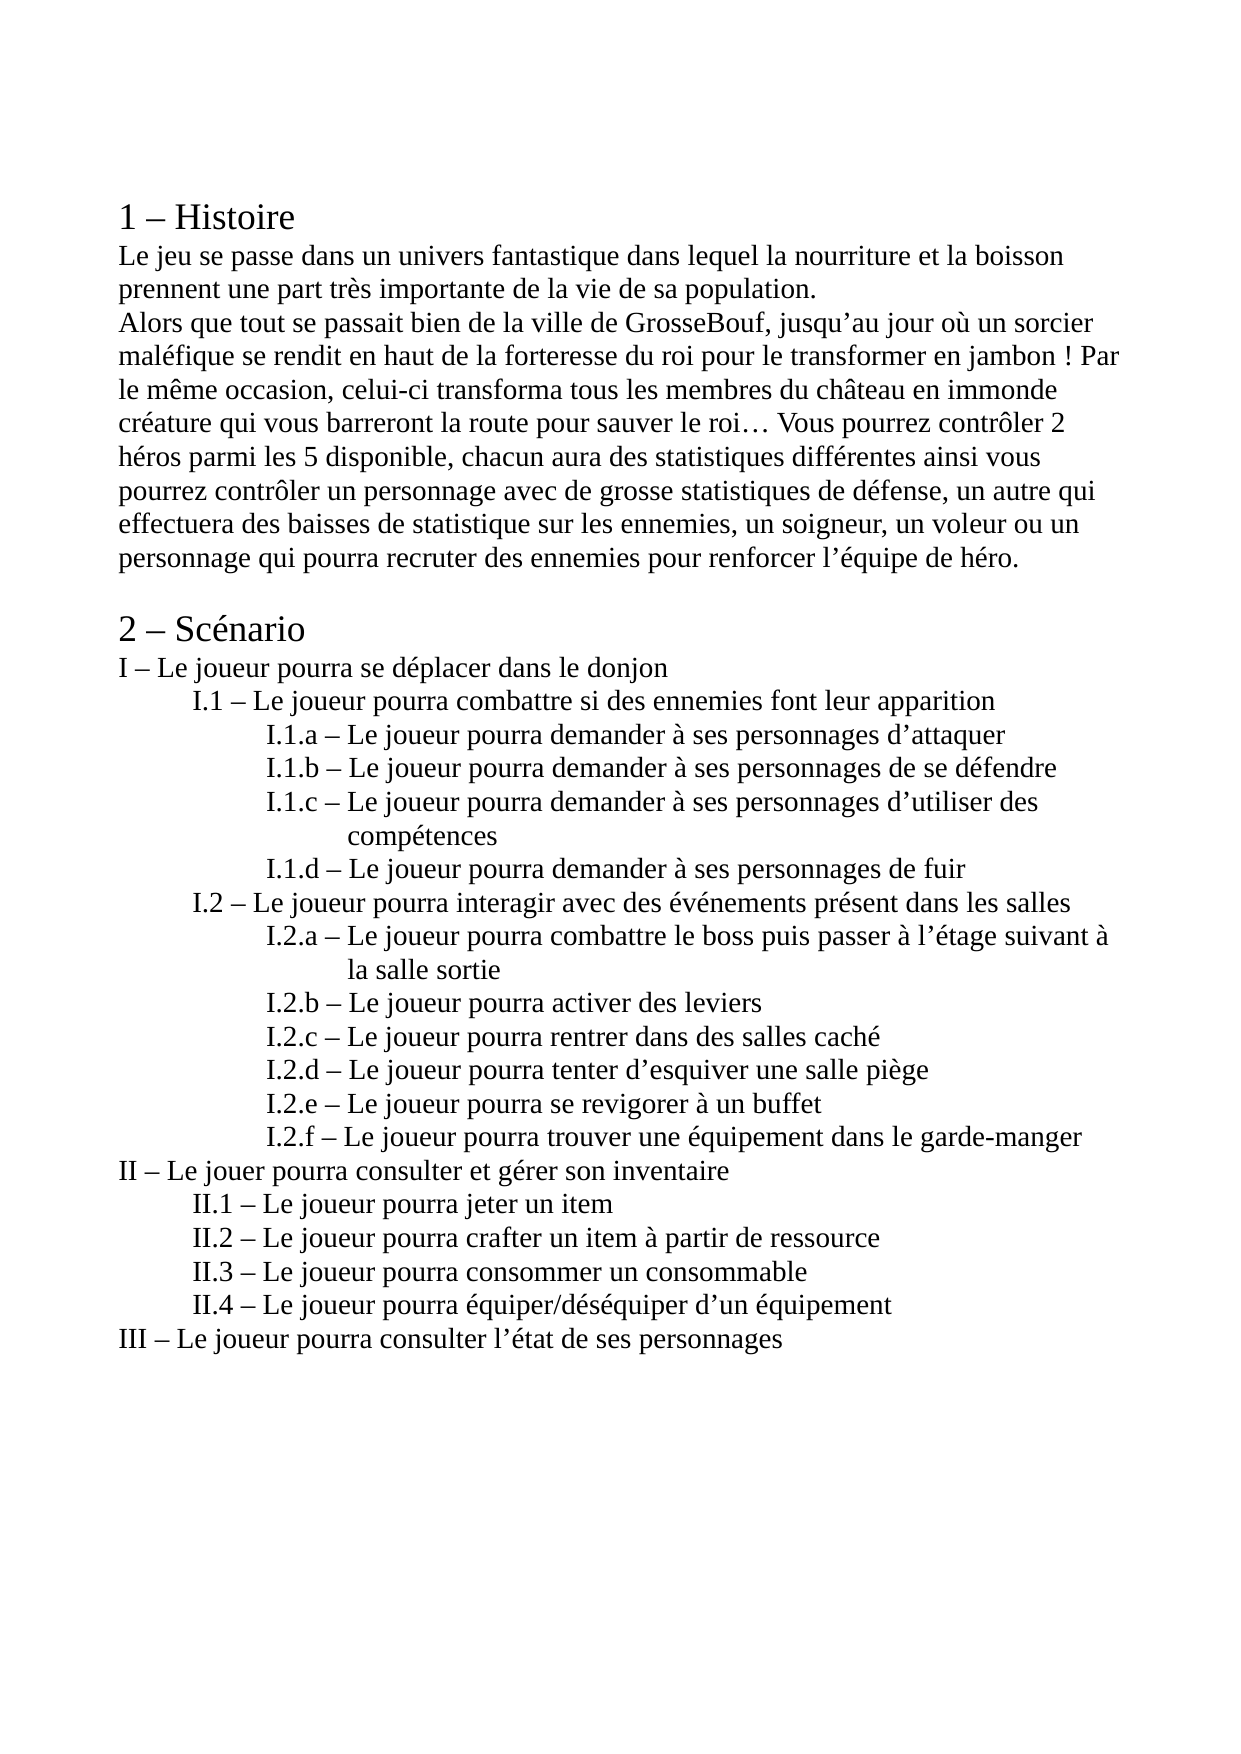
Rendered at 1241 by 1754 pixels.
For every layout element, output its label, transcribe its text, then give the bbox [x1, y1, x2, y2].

text I.2.a – Le joueur pourra combattre le boss puis passer à l’étage suivant à la salle sortie [118, 918, 1122, 985]
text II – Le jouer pourra consulter et gérer son inventaire [118, 1153, 1122, 1187]
text I.2 – Le joueur pourra interagir avec des événements présent dans les salles [118, 885, 1122, 918]
text I.2.b – Le joueur pourra activer des leviers [118, 985, 1122, 1019]
text II.3 – Le joueur pourra consommer un consommable [118, 1254, 1122, 1287]
text III – Le joueur pourra consulter l’état de ses personnages [118, 1321, 1122, 1354]
text I.1.a – Le joueur pourra demander à ses personnages d’attaquer [118, 717, 1122, 751]
text I.1.b – Le joueur pourra demander à ses personnages de se défendre [118, 751, 1122, 784]
text I.2.e – Le joueur pourra se revigorer à un buffet [118, 1086, 1122, 1119]
text I.2.d – Le joueur pourra tenter d’esquiver une salle piège [118, 1052, 1122, 1086]
text I.1.c – Le joueur pourra demander à ses personnages d’utiliser des compétences [118, 784, 1122, 851]
text Alors que tout se passait bien de la ville de GrosseBouf, jusqu’au jour où un sorcier maléfique se rendit en haut de la forteresse du roi pour le transformer en jambon ! Par le même occasion, celui-ci transforma tous les membres du château en immonde créature qui vous barreront la route pour sauver le roi… Vous pourrez contrôler 2 héros parmi les 5 disponible, chacun aura des statistiques différentes ainsi vous pourrez contrôler un personnage avec de grosse statistiques de défense, un autre qui effectuera des baisses de statistique sur les ennemies, un soigneur, un voleur ou un personnage qui pourra recruter des ennemies pour renforcer l’équipe de héro. [118, 305, 1122, 573]
text I.1 – Le joueur pourra combattre si des ennemies font leur apparition [118, 683, 1122, 717]
text I – Le joueur pourra se déplacer dans le donjon [118, 650, 1122, 683]
text II.1 – Le joueur pourra jeter un item [118, 1187, 1122, 1220]
text I.1.d – Le joueur pourra demander à ses personnages de fuir [118, 851, 1122, 885]
text Le jeu se passe dans un univers fantastique dans lequel la nourriture et la boisson prennent une part très importante de la vie de sa population. [118, 238, 1122, 305]
text II.4 – Le joueur pourra équiper/déséquiper d’un équipement [118, 1287, 1122, 1321]
text I.2.f – Le joueur pourra trouver une équipement dans le garde-manger [118, 1119, 1122, 1153]
text 2 – Scénario [118, 607, 1122, 650]
text II.2 – Le joueur pourra crafter un item à partir de ressource [118, 1220, 1122, 1254]
text I.2.c – Le joueur pourra rentrer dans des salles caché [118, 1019, 1122, 1052]
text 1 – Histoire [118, 195, 1122, 238]
